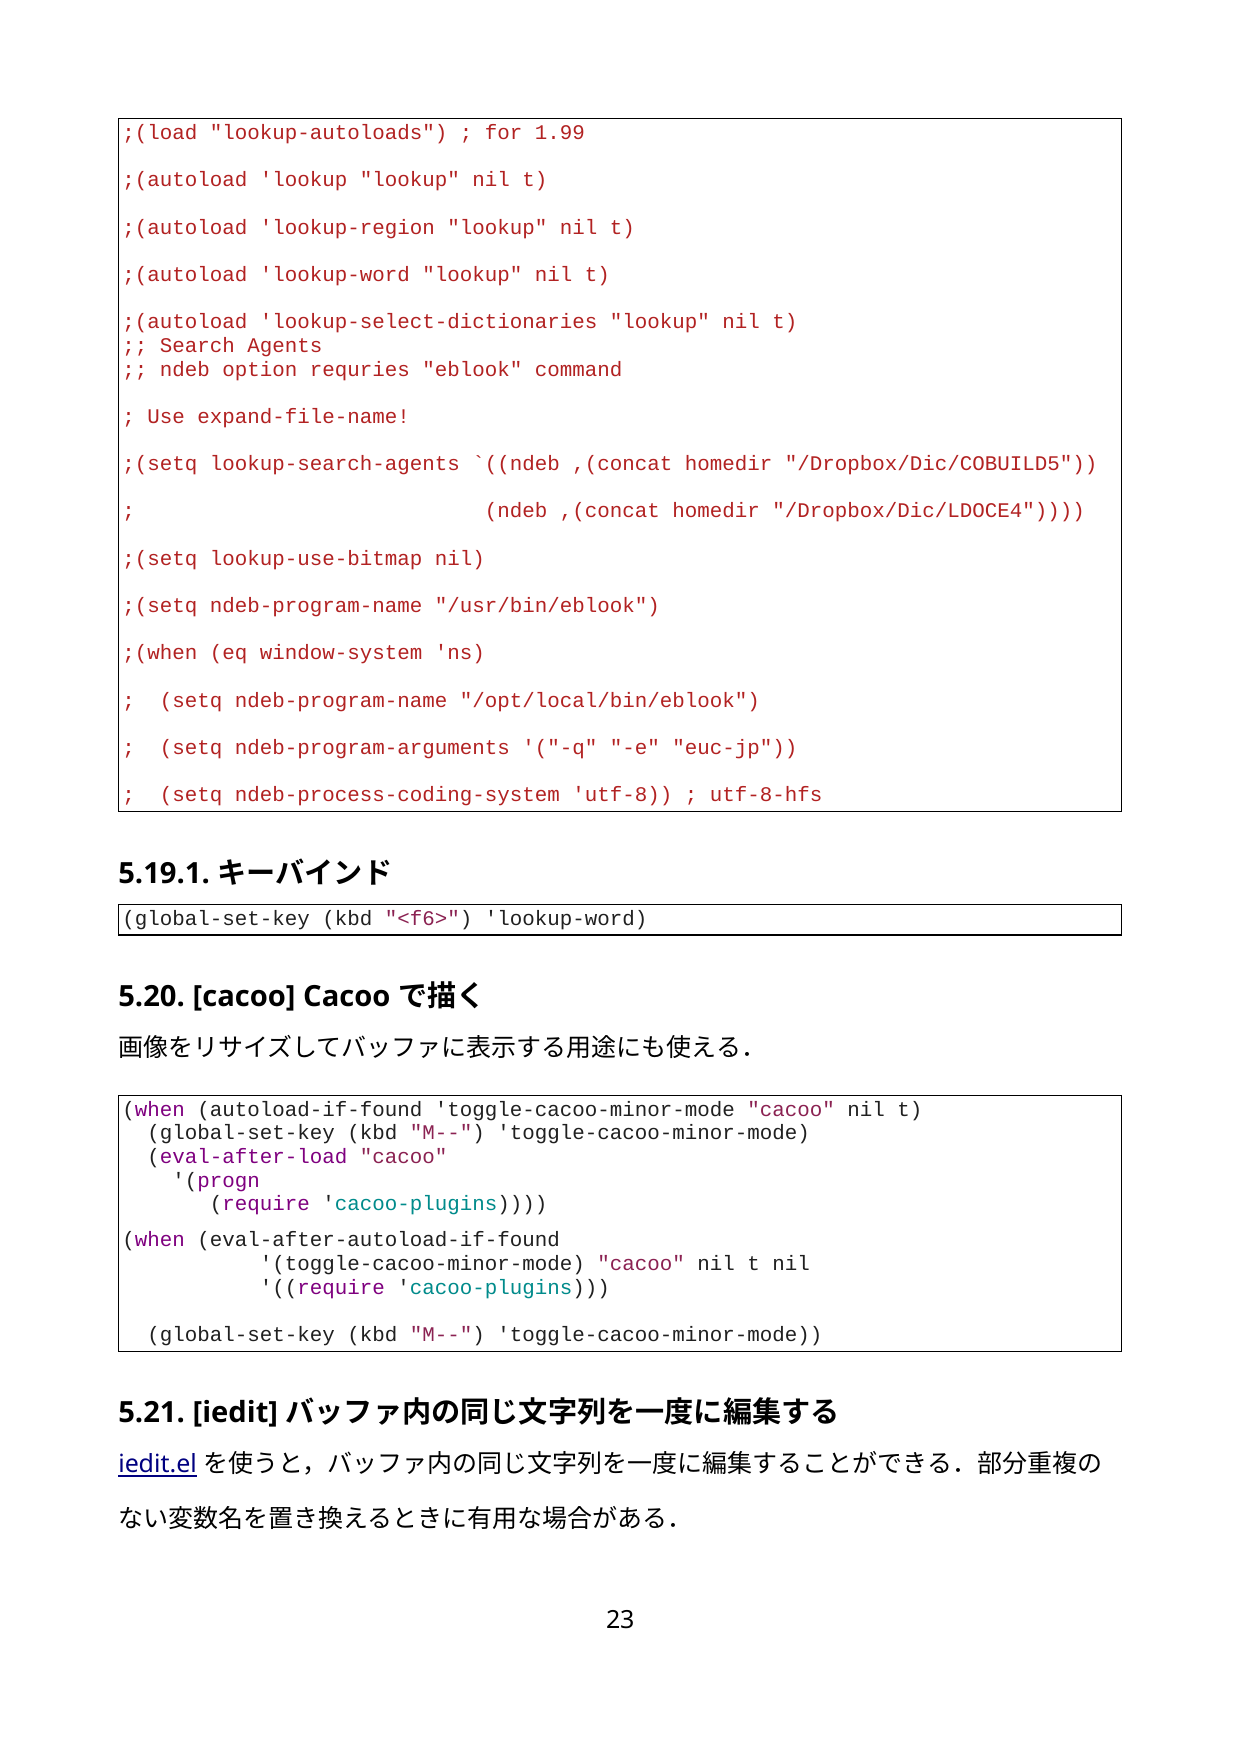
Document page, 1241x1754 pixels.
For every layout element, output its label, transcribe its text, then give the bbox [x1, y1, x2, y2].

text ; (ndeb ,(concat homedir "/Dropbox/Dic/LDOCE4")))) [119, 473, 1121, 520]
text 画像をリサイズしてバッファに表示する用途にも使える． [118, 1028, 1122, 1064]
subtitle [iedit] バッファ内の同じ文字列を一度に編集する [118, 1389, 1122, 1431]
text (global-set-key (kbd "M--") 'toggle-cacoo-minor-mode) [119, 1118, 1121, 1142]
text ; (setq ndeb-program-name "/opt/local/bin/eblook") [119, 662, 1121, 709]
text (when (eval-after-autoload-if-found [119, 1225, 1121, 1249]
subtitle キーバインド [118, 849, 1122, 892]
text ; (setq ndeb-process-coding-system 'utf-8)) ; utf-8-hfs [119, 757, 1121, 811]
text ;(setq ndeb-program-name "/usr/bin/eblook") [119, 567, 1121, 615]
subtitle [cacoo] Cacoo で描く [118, 973, 1122, 1015]
text ;(load "lookup-autoloads") ; for 1.99 [119, 119, 1121, 142]
text '((require 'cacoo-plugins))) [119, 1273, 1121, 1296]
text (global-set-key (kbd "<f6>") 'lookup-word) [119, 905, 1121, 934]
text ;(when (eq window-system 'ns) [119, 615, 1121, 662]
text ; (setq ndeb-program-arguments '("-q" "-e" "euc-jp")) [119, 709, 1121, 757]
text ;(autoload 'lookup "lookup" nil t) [119, 142, 1121, 189]
text ;(autoload 'lookup-select-dictionaries "lookup" nil t) [119, 284, 1121, 331]
text ;(autoload 'lookup-region "lookup" nil t) [119, 189, 1121, 236]
text '(toggle-cacoo-minor-mode) "cacoo" nil t nil [119, 1249, 1121, 1273]
text ;(autoload 'lookup-word "lookup" nil t) [119, 236, 1121, 284]
text ;; ndeb option requries "eblook" command [119, 354, 1121, 378]
text ; Use expand-file-name! [119, 378, 1121, 426]
text (eval-after-load "cacoo" [119, 1142, 1121, 1166]
text '(progn [119, 1166, 1121, 1189]
text ;(setq lookup-search-agents `((ndeb ,(concat homedir "/Dropbox/Dic/COBUILD5")) [119, 426, 1121, 473]
text (when (autoload-if-found 'toggle-cacoo-minor-mode "cacoo" nil t) [119, 1096, 1121, 1118]
text (global-set-key (kbd "M--") 'toggle-cacoo-minor-mode)) [119, 1320, 1121, 1351]
text (require 'cacoo-plugins)))) [119, 1189, 1121, 1217]
text ;; Search Agents [119, 331, 1121, 354]
text iedit.el を使うと，バッファ内の同じ文字列を一度に編集することができる．部分重複のない変数名を置き換えるときに有用な場合がある． [118, 1444, 1122, 1534]
text ;(setq lookup-use-bitmap nil) [119, 520, 1121, 567]
